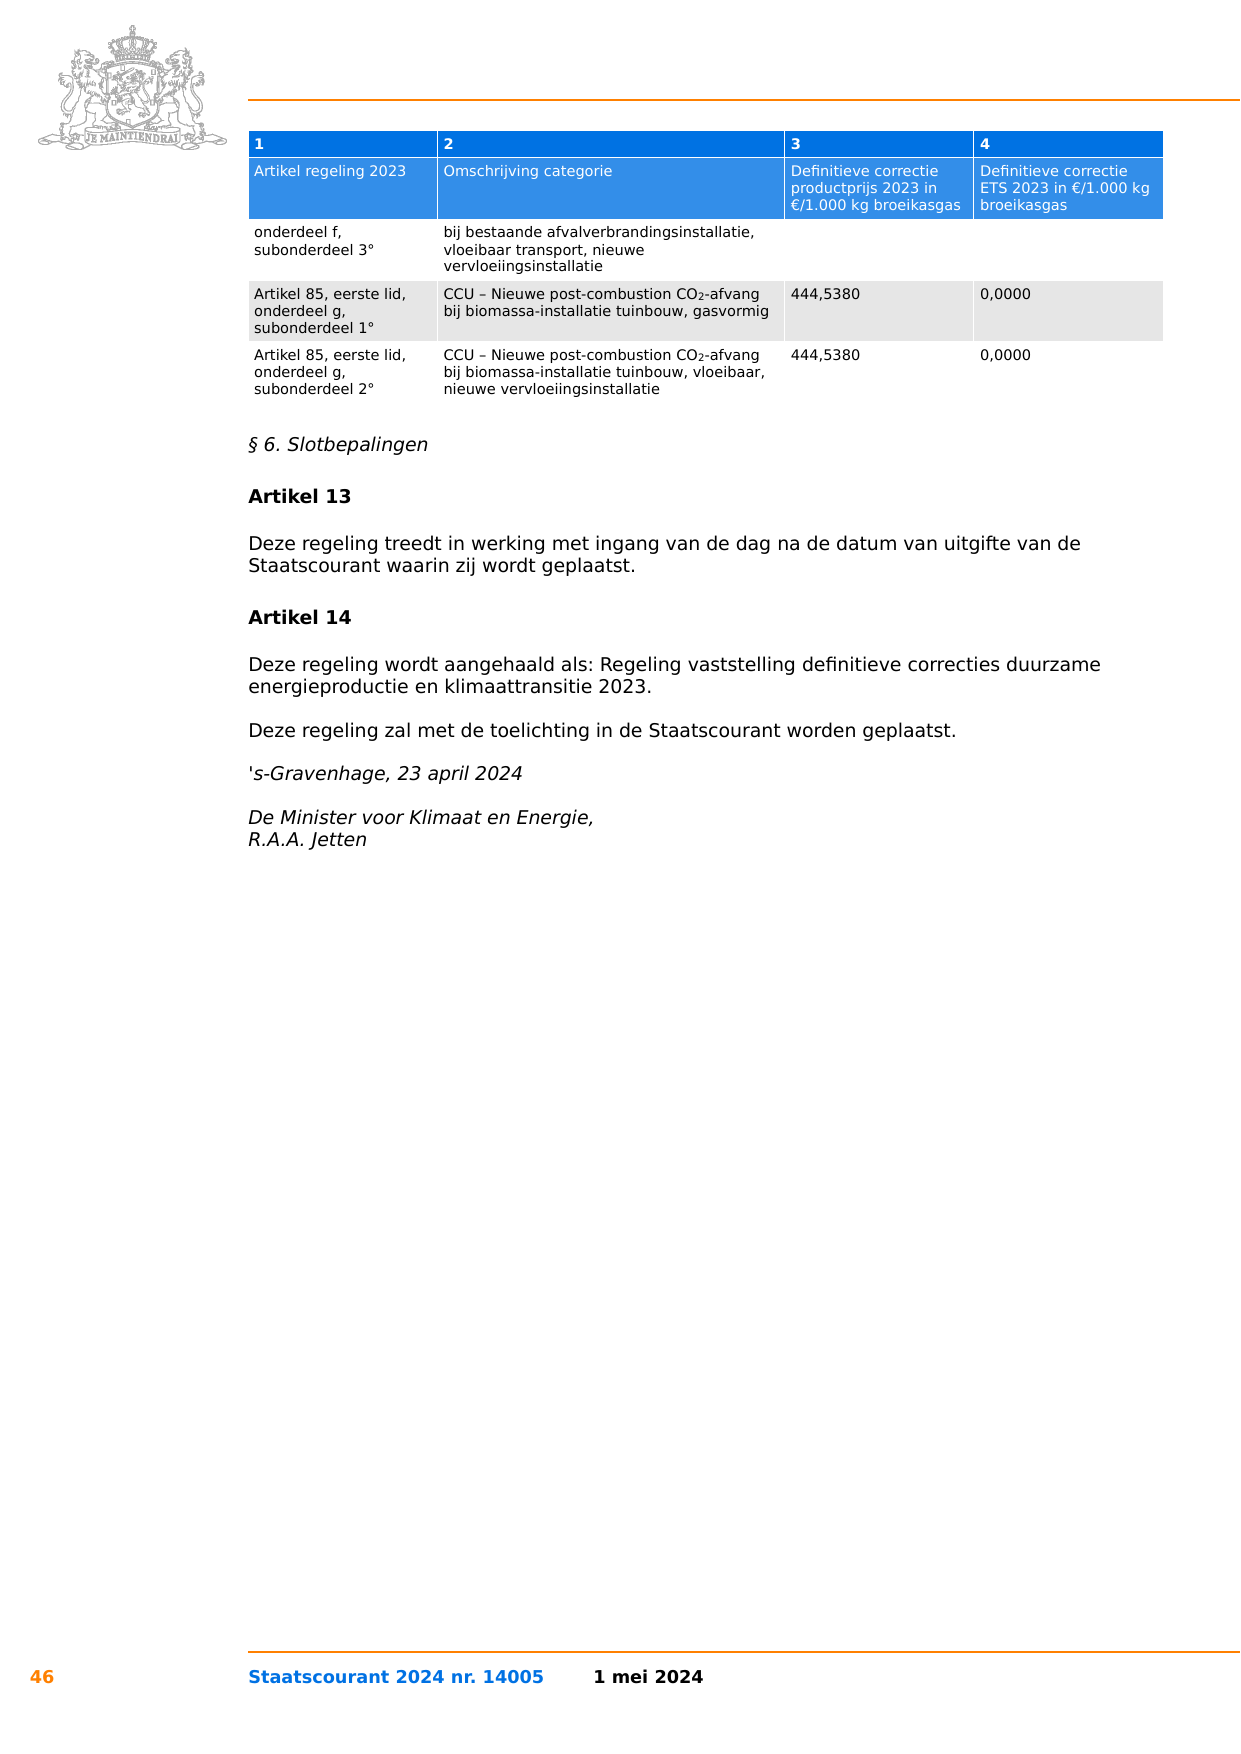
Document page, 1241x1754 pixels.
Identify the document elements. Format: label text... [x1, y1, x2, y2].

table_cell 0,0000 [974, 281, 1163, 341]
table_cell 444,5380 [785, 281, 973, 341]
table_cell CCU – Nieuwe post-combustion CO2-afvang bij biomassa-installatie tuinbouw, gasvormig [438, 281, 784, 341]
picture [38, 25, 227, 150]
table_cell [785, 220, 973, 280]
table_header 3 [785, 131, 973, 157]
table_cell [974, 220, 1163, 280]
table_cell 0,0000 [974, 343, 1163, 403]
table_cell CCU – Nieuwe post-combustion CO2-afvang bij biomassa-installatie tuinbouw, vloeibaar, nieuwe vervloeiingsinstallatie [438, 343, 784, 403]
text 's-Gravenhage, 23 april 2024 [248, 763, 1163, 785]
text De Minister voor Klimaat en Energie, R.A.A. Jetten [248, 807, 1163, 851]
table_cell Omschrijving categorie [438, 158, 784, 219]
table_cell 444,5380 [785, 343, 973, 403]
text Deze regeling wordt aangehaald als: Regeling vaststelling definitieve correcties duurzame energieproductie en klimaattransitie 2023. [248, 654, 1163, 698]
table_header 4 [974, 131, 1163, 157]
subtitle § 6. Slotbepalingen [248, 434, 1163, 456]
subtitle Artikel 13 [248, 486, 1163, 508]
table_cell Definitieve correctie productprijs 2023 in €/1.000 kg broeikasgas [785, 158, 973, 219]
text Deze regeling zal met de toelichting in de Staatscourant worden geplaatst. [248, 719, 1163, 741]
table_cell Artikel regeling 2023 [249, 158, 437, 219]
table_header 1 [249, 131, 437, 157]
table_cell Artikel 85, eerste lid, onderdeel g, subonderdeel 2° [249, 343, 437, 403]
table_header 2 [438, 131, 784, 157]
subtitle Artikel 14 [248, 607, 1163, 629]
table_cell bij bestaande afvalverbrandingsinstallatie, vloeibaar transport, nieuwe vervloeiingsinstallatie [438, 220, 784, 280]
table_cell Artikel 85, eerste lid, onderdeel g, subonderdeel 1° [249, 281, 437, 341]
table_cell onderdeel f, subonderdeel 3° [249, 220, 437, 280]
table_cell Definitieve correctie ETS 2023 in €/1.000 kg broeikasgas [974, 158, 1163, 219]
text Deze regeling treedt in werking met ingang van de dag na de datum van uitgifte van de Staatscourant waarin zij wordt geplaatst. [248, 533, 1163, 577]
